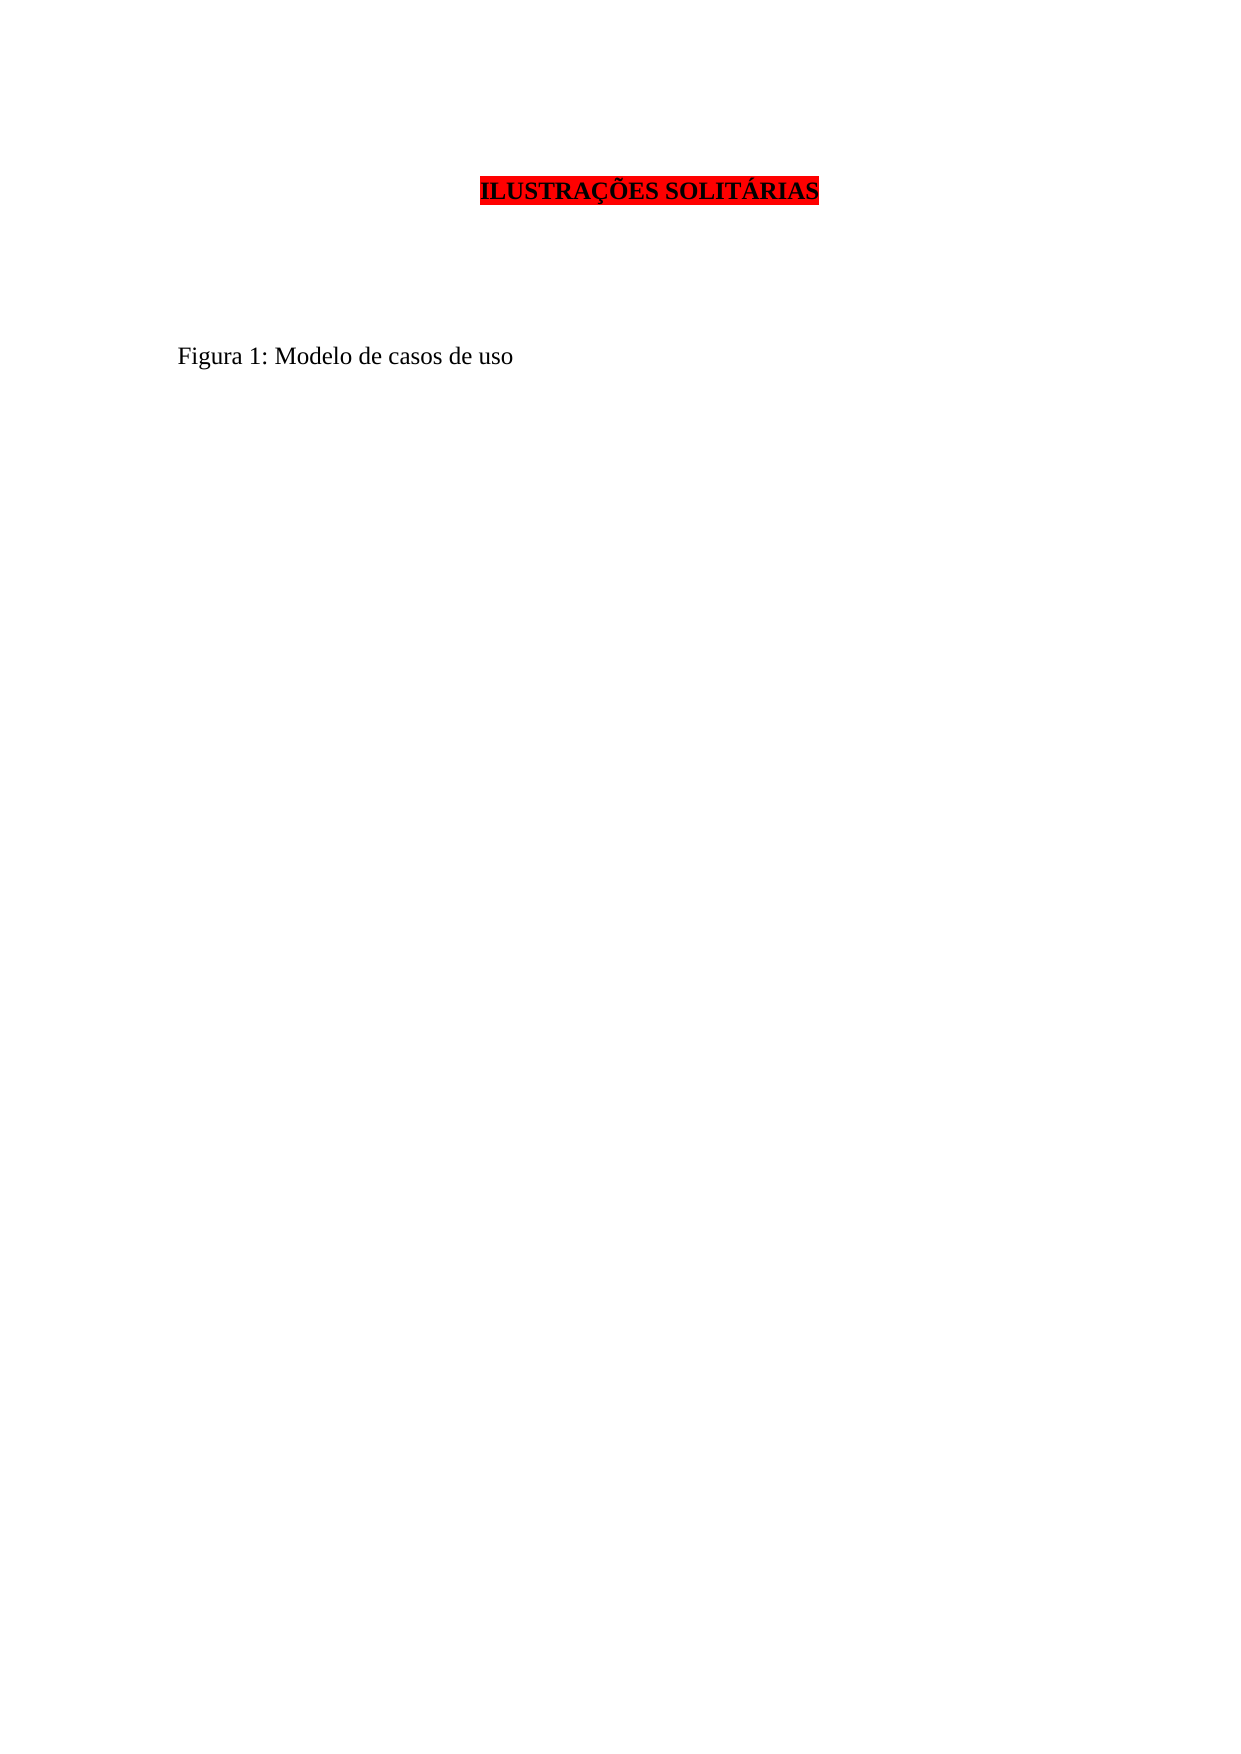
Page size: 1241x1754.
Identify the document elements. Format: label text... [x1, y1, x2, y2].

text ILUSTRAÇÕES SOLITÁRIAS [177, 176, 1122, 205]
text Figura 1: Modelo de casos de uso [177, 341, 1122, 370]
